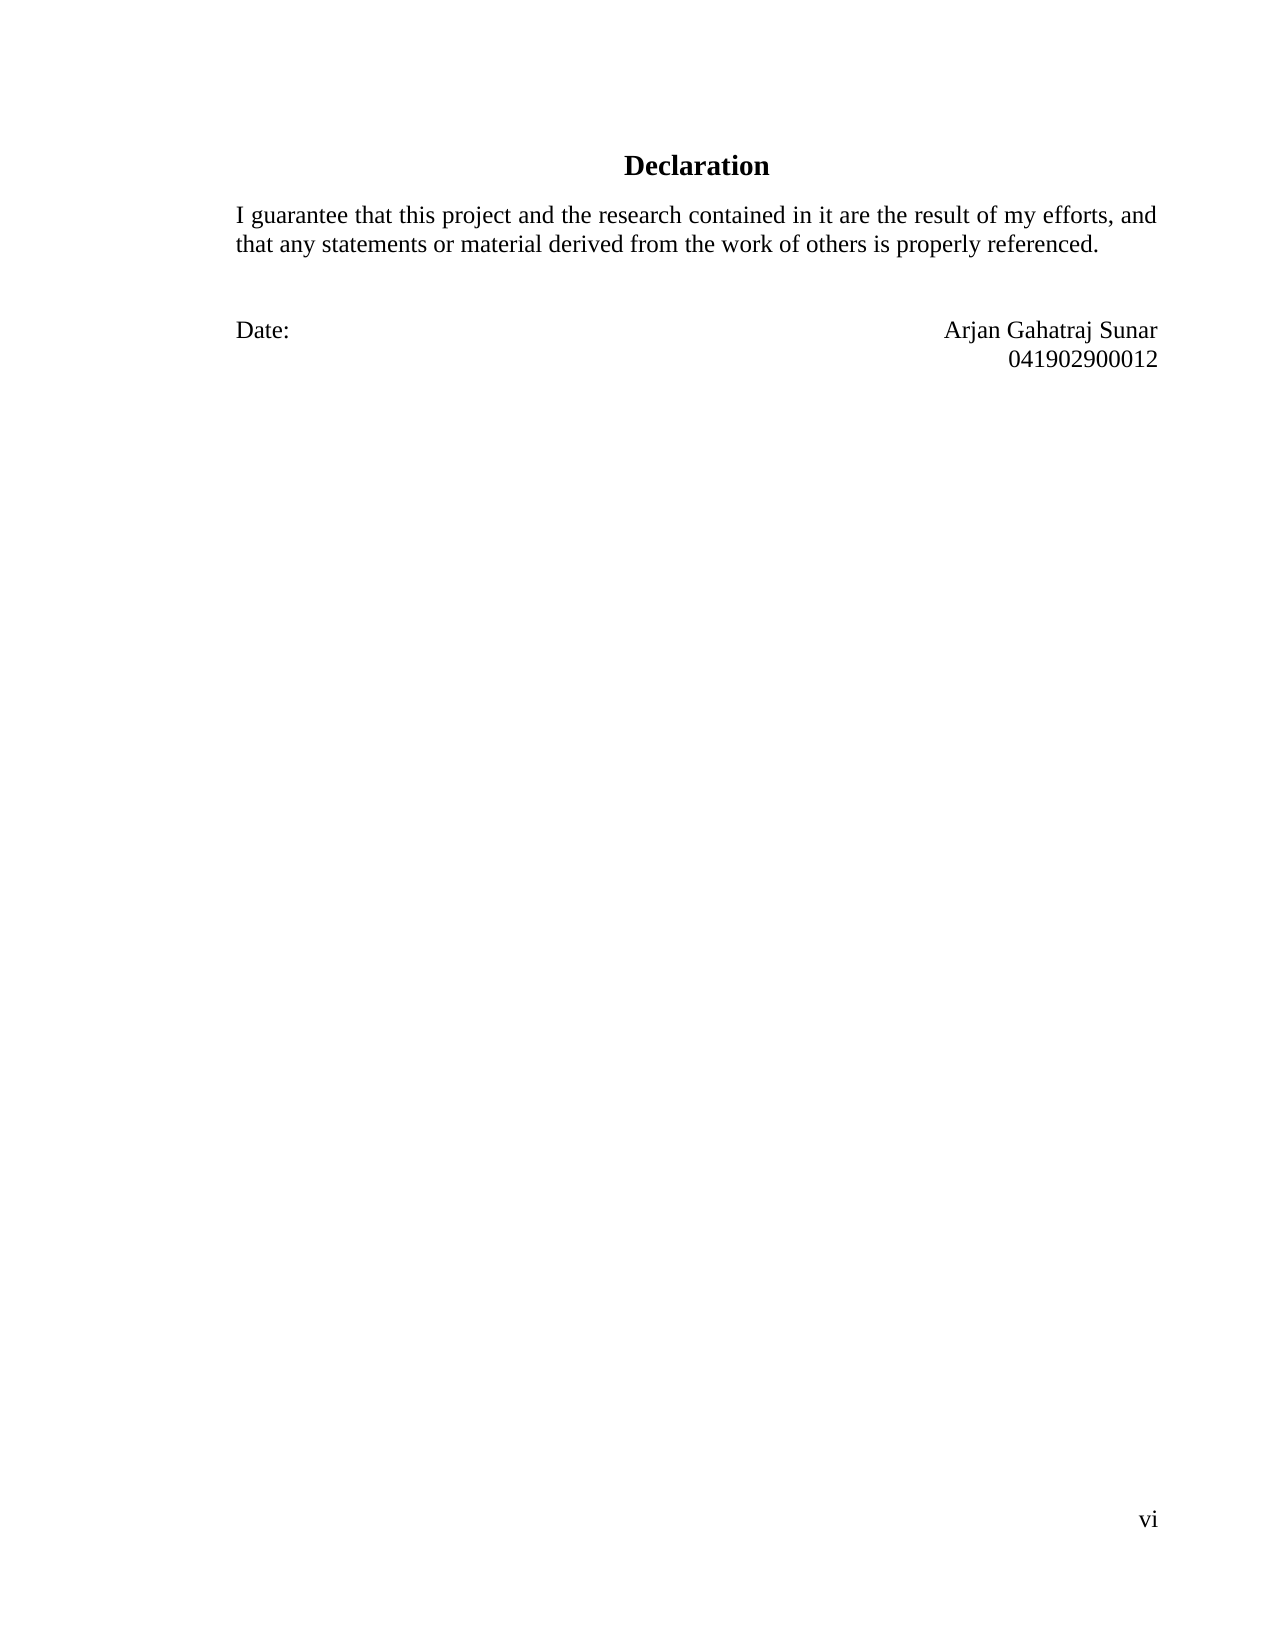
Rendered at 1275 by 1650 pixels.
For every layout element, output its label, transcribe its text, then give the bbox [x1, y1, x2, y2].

text 041902900012 [236, 344, 1158, 401]
text I guarantee that this project and the research contained in it are the result of my efforts, and that any statements or material derived from the work of others is properly referenced. [236, 200, 1158, 257]
text Date: Arjan Gahatraj Sunar [236, 315, 1158, 344]
subtitle Declaration [236, 148, 1158, 181]
